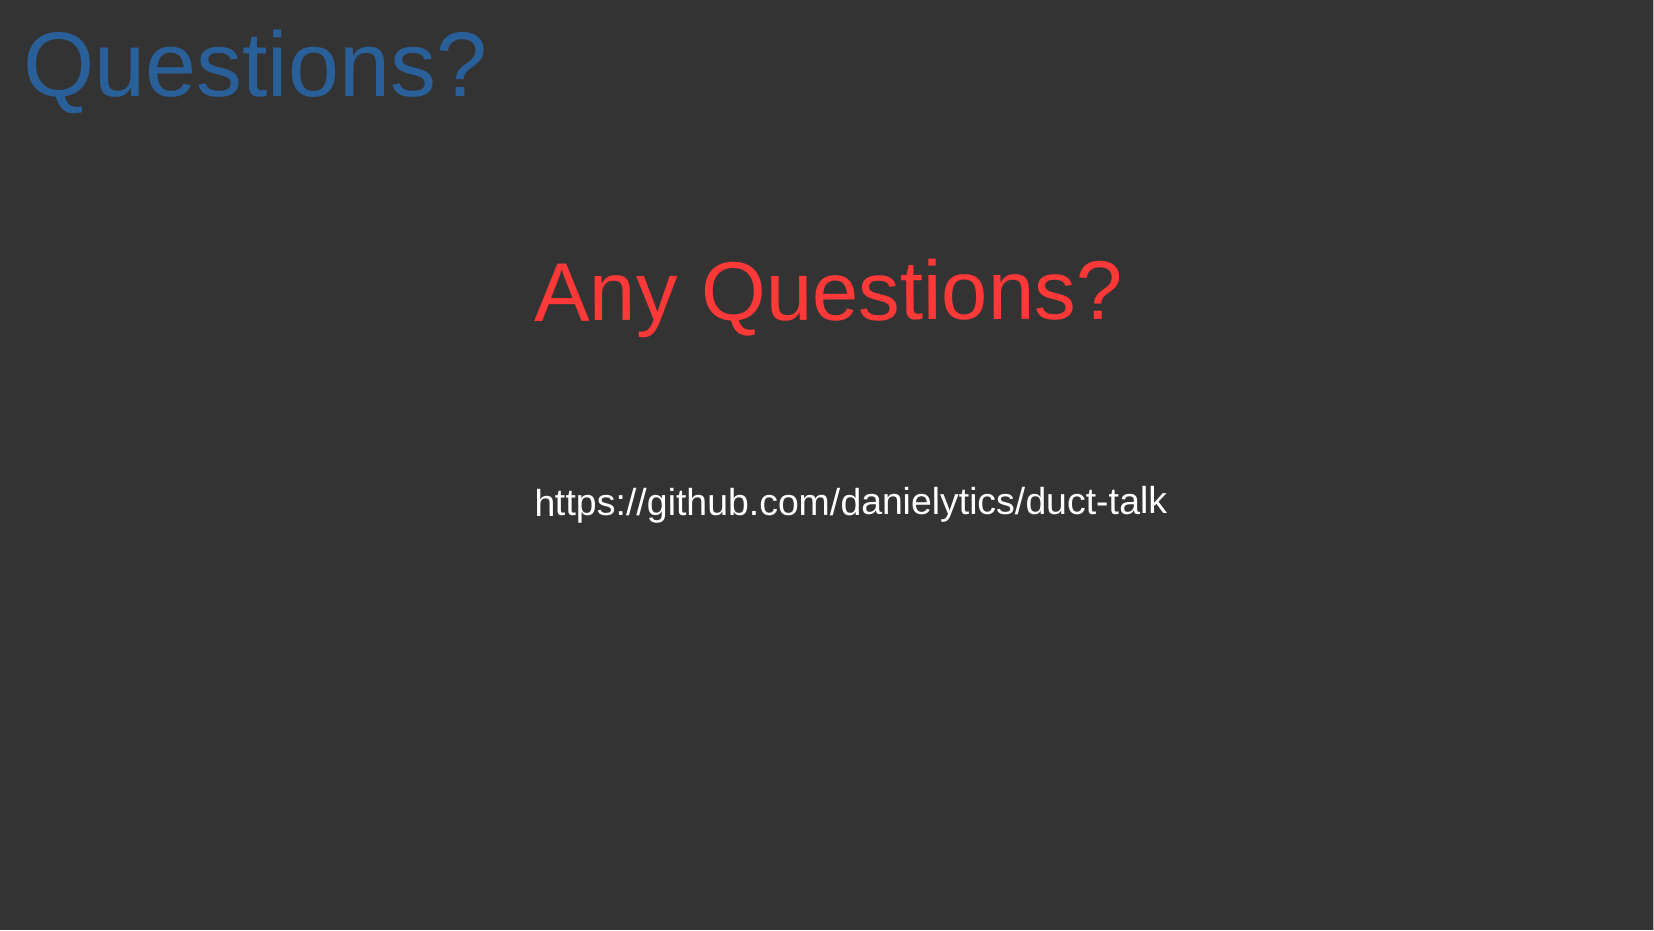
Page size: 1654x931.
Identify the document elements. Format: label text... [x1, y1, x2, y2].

title Questions? [23, 11, 1589, 119]
text_box https://github.com/danielytics/duct-talk [519, 474, 1184, 615]
text_box Any Questions? [519, 236, 1205, 505]
